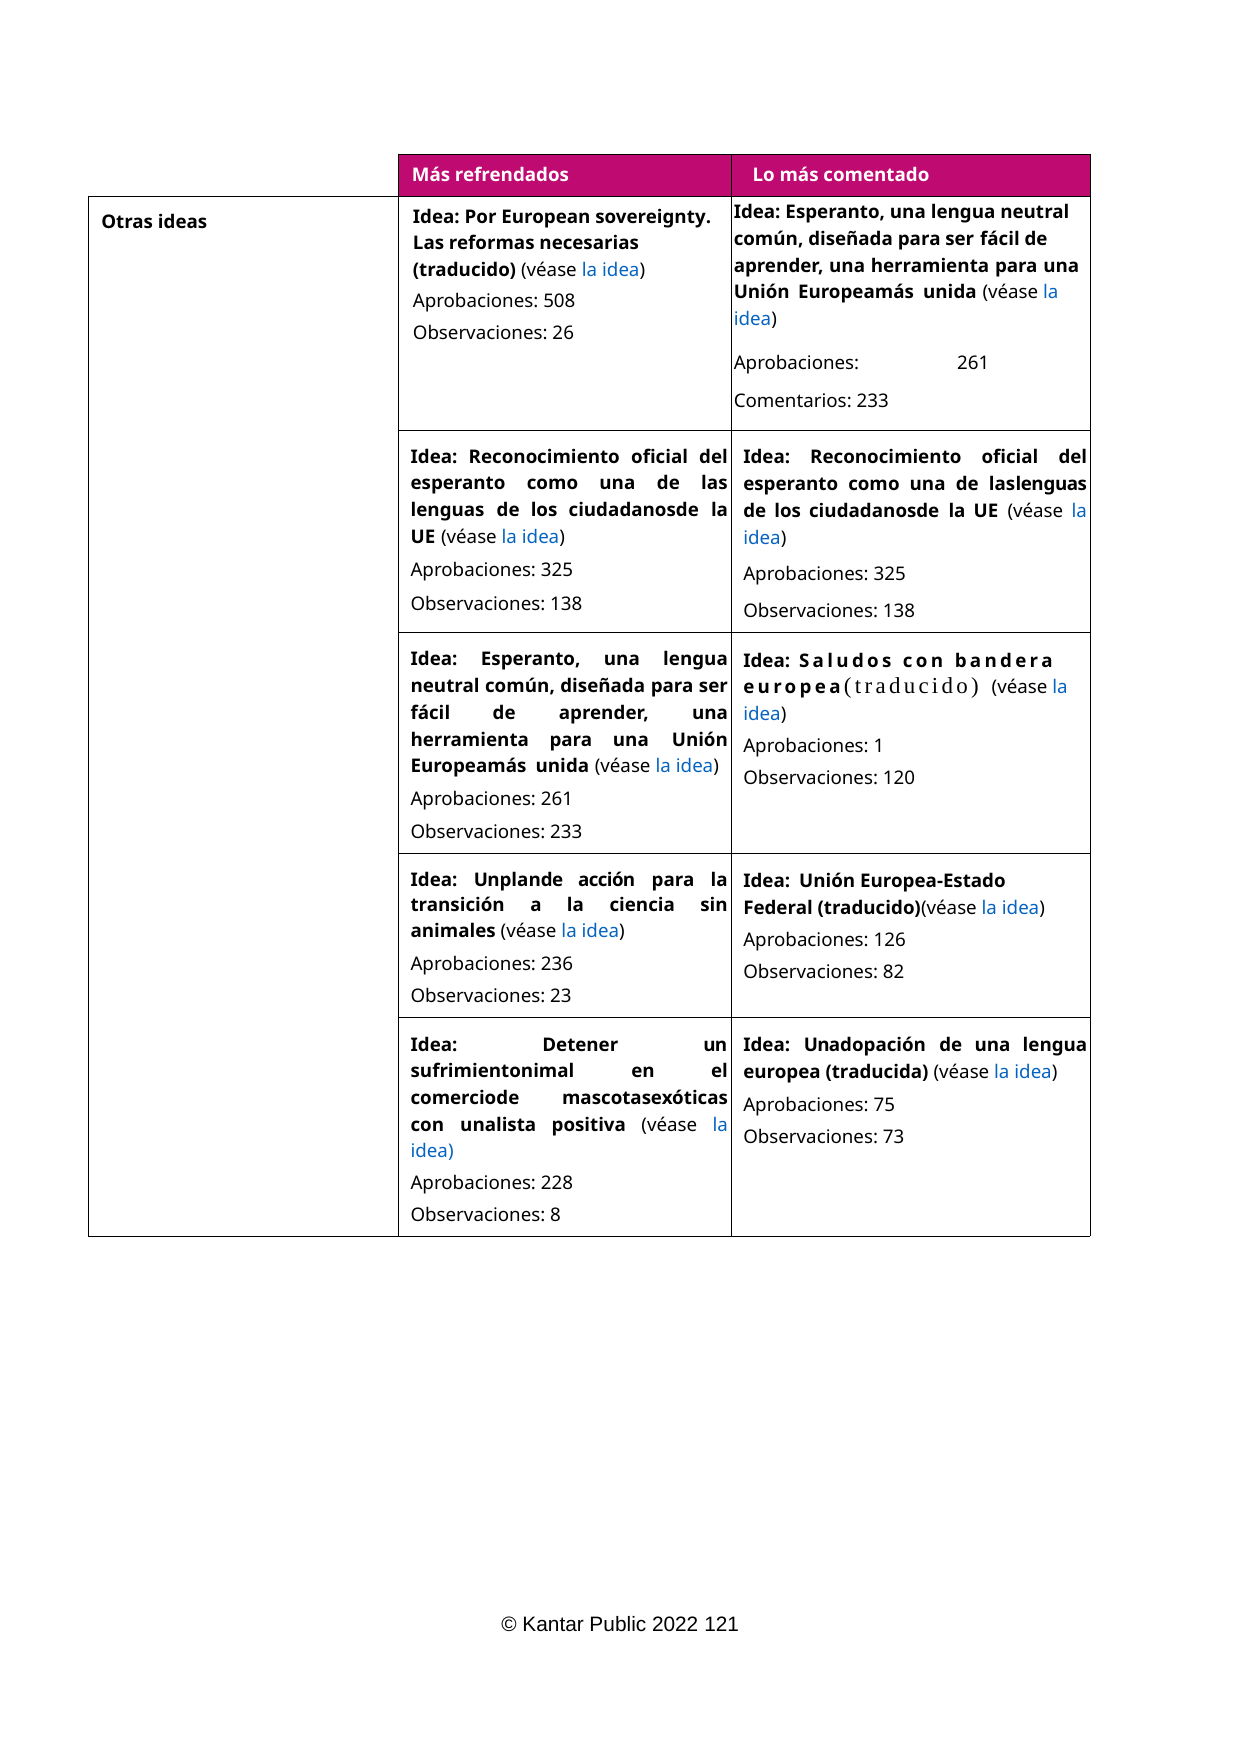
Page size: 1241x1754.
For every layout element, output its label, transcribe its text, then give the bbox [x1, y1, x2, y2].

table_header [718, 155, 731, 196]
table_cell Otras ideas [89, 197, 398, 1236]
table_header [399, 155, 412, 196]
table_header [1064, 155, 1090, 196]
table_header [732, 155, 752, 196]
table_cell Idea: Unión Europea-Estado Federal (traducido)(véase la idea) Aprobaciones: 126 Observaciones: 82 [732, 854, 1090, 1017]
table_cell Idea: Reconocimiento oficial del esperanto como una de laslenguas de los ciudadanosde la UE (véase la idea) Aprobaciones: 325 Observaciones: 138 [732, 431, 1090, 632]
table_cell Idea: Esperanto, una lengua neutral común, diseñada para ser fácil de aprender, una herramienta para una Unión Europeamás unida (véase la idea) Aprobaciones: 261 Observaciones: 233 [399, 633, 731, 853]
table_header Lo más comentado [752, 155, 1064, 196]
table_cell Idea: Unadopación de una lengua europea (traducida) (véase la idea) Aprobaciones: 75 Observaciones: 73 [732, 1018, 1090, 1236]
table_cell Idea: Detener un sufrimientonimal en el comerciode mascotasexóticas con unalista positiva (véase la idea) Aprobaciones: 228 Observaciones: 8 [399, 1018, 731, 1236]
table_header Más refrendados [412, 155, 718, 196]
table_cell Idea: Unplande acción para la transición a la ciencia sin animales (véase la idea) Aprobaciones: 236 Observaciones: 23 [399, 854, 731, 1017]
table_header [89, 154, 398, 196]
table_cell Idea: Por European sovereignty. Las reformas necesarias (traducido) (véase la idea) Aprobaciones: 508 Observaciones: 26 [399, 197, 731, 430]
table_cell Idea: Saludos con bandera europea(traducido) (véase la idea) Aprobaciones: 1 Observaciones: 120 [732, 633, 1090, 853]
table_cell Idea: Esperanto, una lengua neutral común, diseñada para ser fácil de aprender, una herramienta para una Unión Europeamás unida (véase la idea) Aprobaciones: 261 Comentarios: 233 [732, 197, 1090, 430]
table_cell Idea: Reconocimiento oficial del esperanto como una de las lenguas de los ciudadanosde la UE (véase la idea) Aprobaciones: 325 Observaciones: 138 [399, 431, 731, 632]
